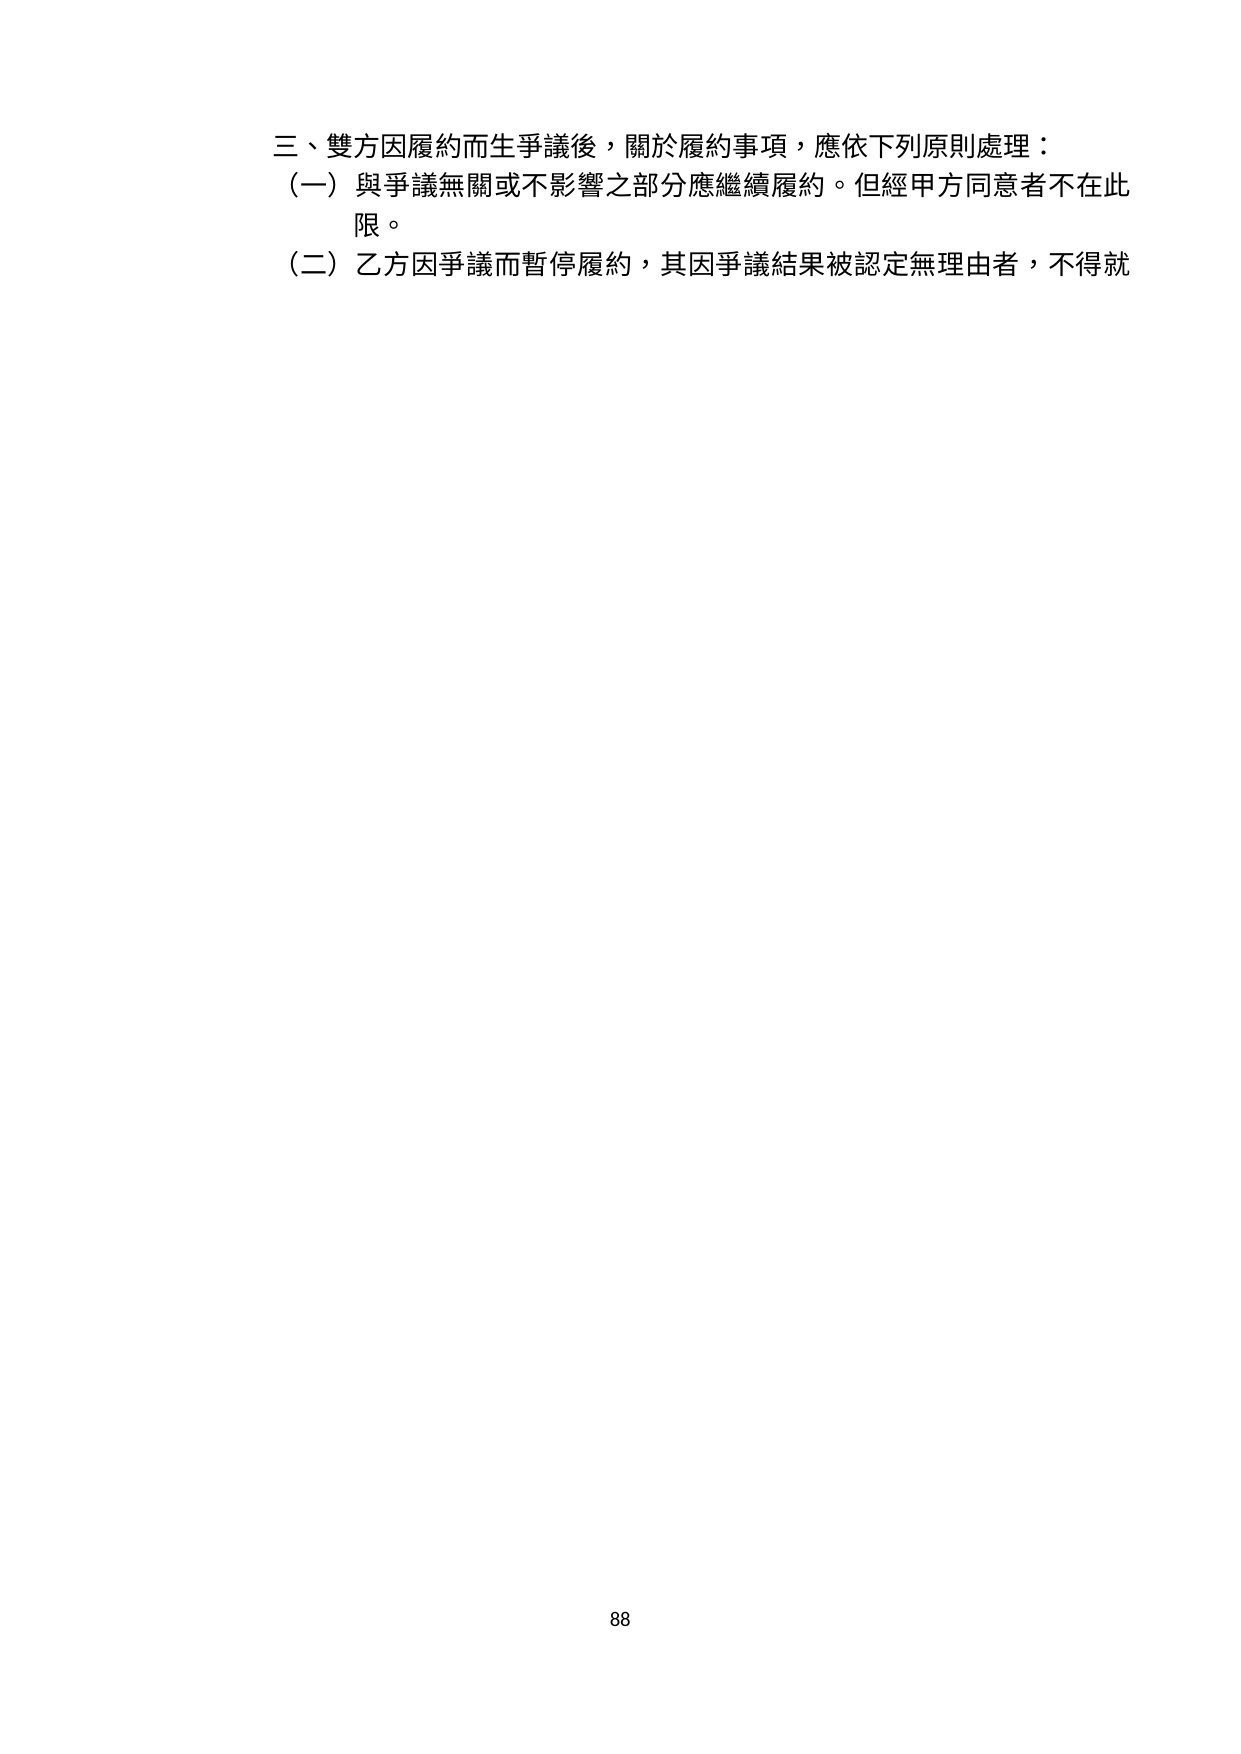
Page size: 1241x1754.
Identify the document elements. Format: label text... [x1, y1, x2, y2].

text （二）乙方因爭議而暫停履約，其因爭議結果被認定無理由者，不得就 [272, 243, 1131, 282]
text 三、雙方因履約而生爭議後，關於履約事項，應依下列原則處理： [272, 125, 1131, 164]
text （一）與爭議無關或不影響之部分應繼續履約。但經甲方同意者不在此限。 [272, 164, 1131, 243]
